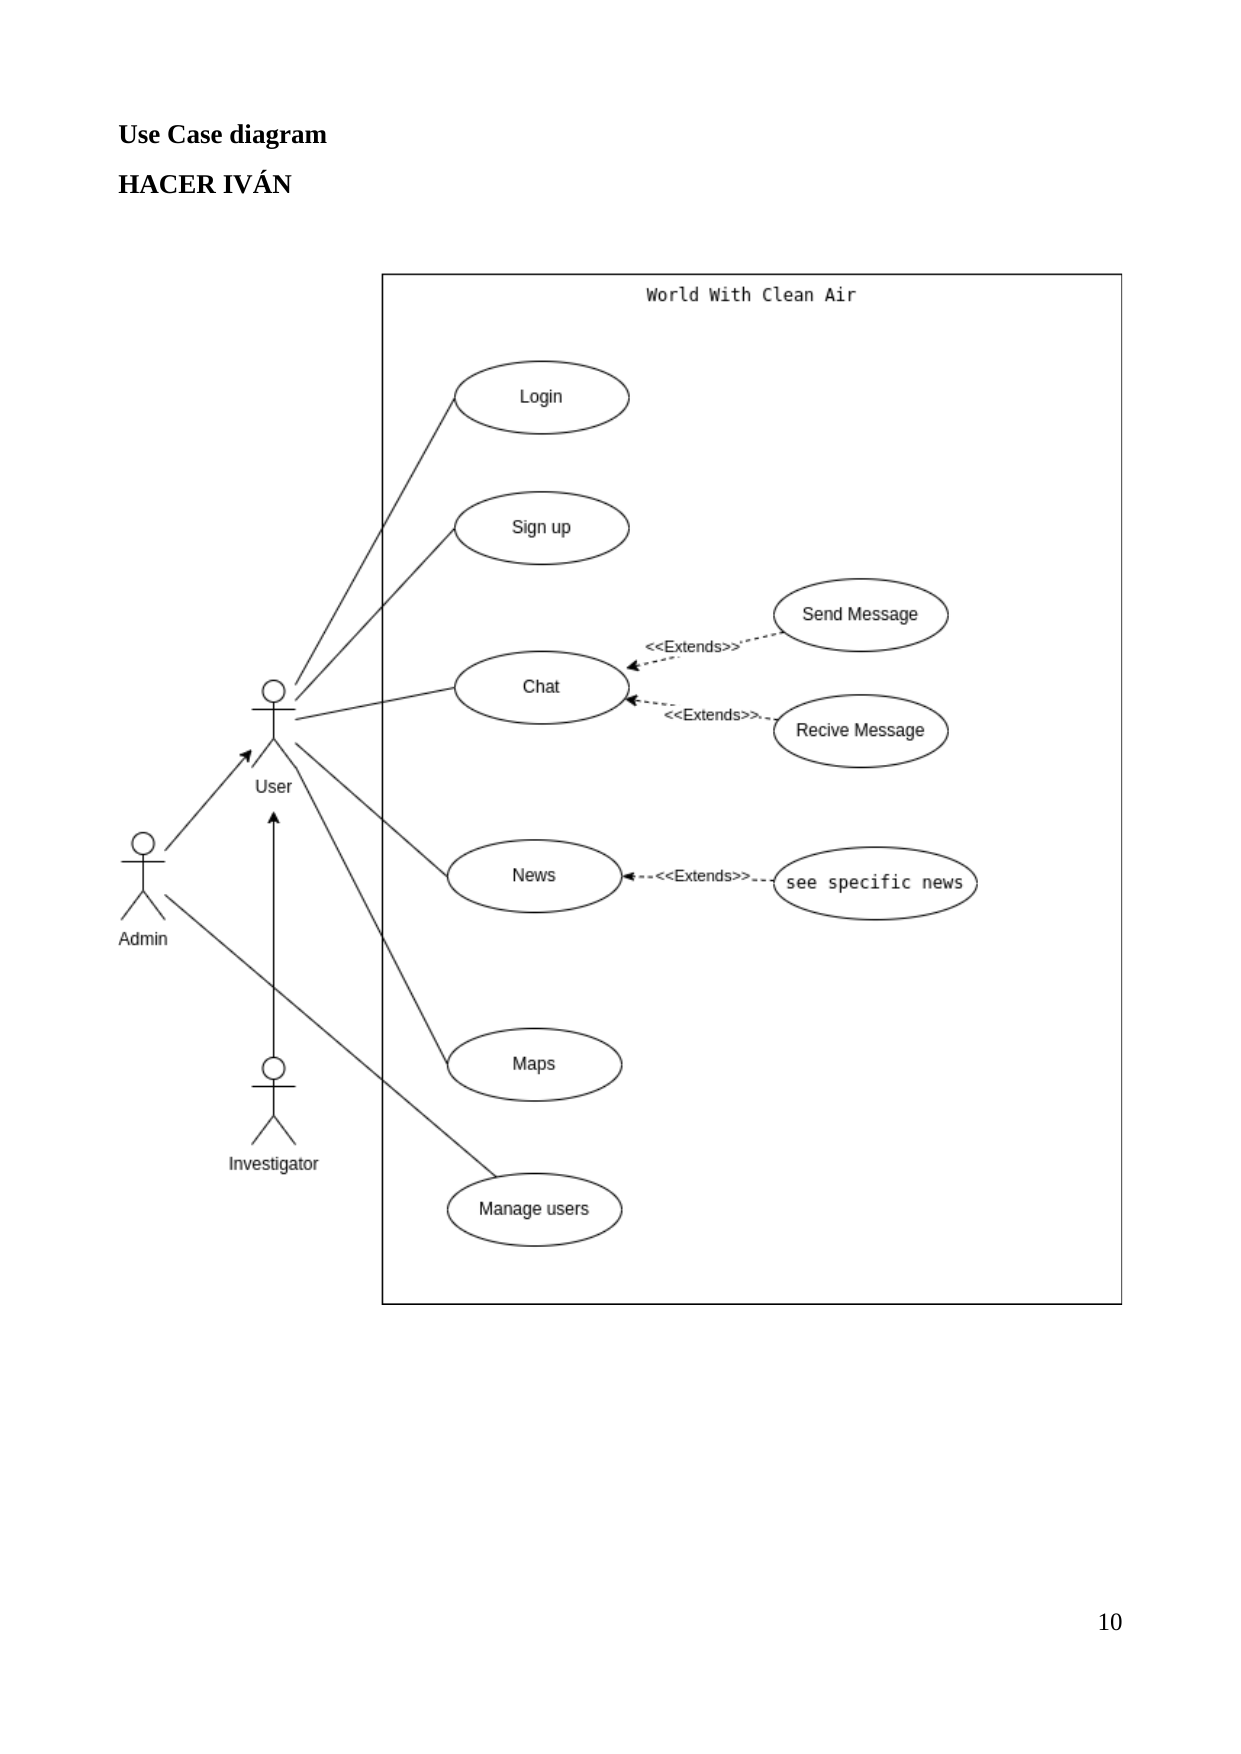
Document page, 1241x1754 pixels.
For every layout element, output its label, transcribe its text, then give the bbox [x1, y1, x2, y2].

picture [118, 269, 1123, 1305]
text HACER IVÁN [118, 168, 1122, 199]
text Use Case diagram [118, 118, 1122, 149]
